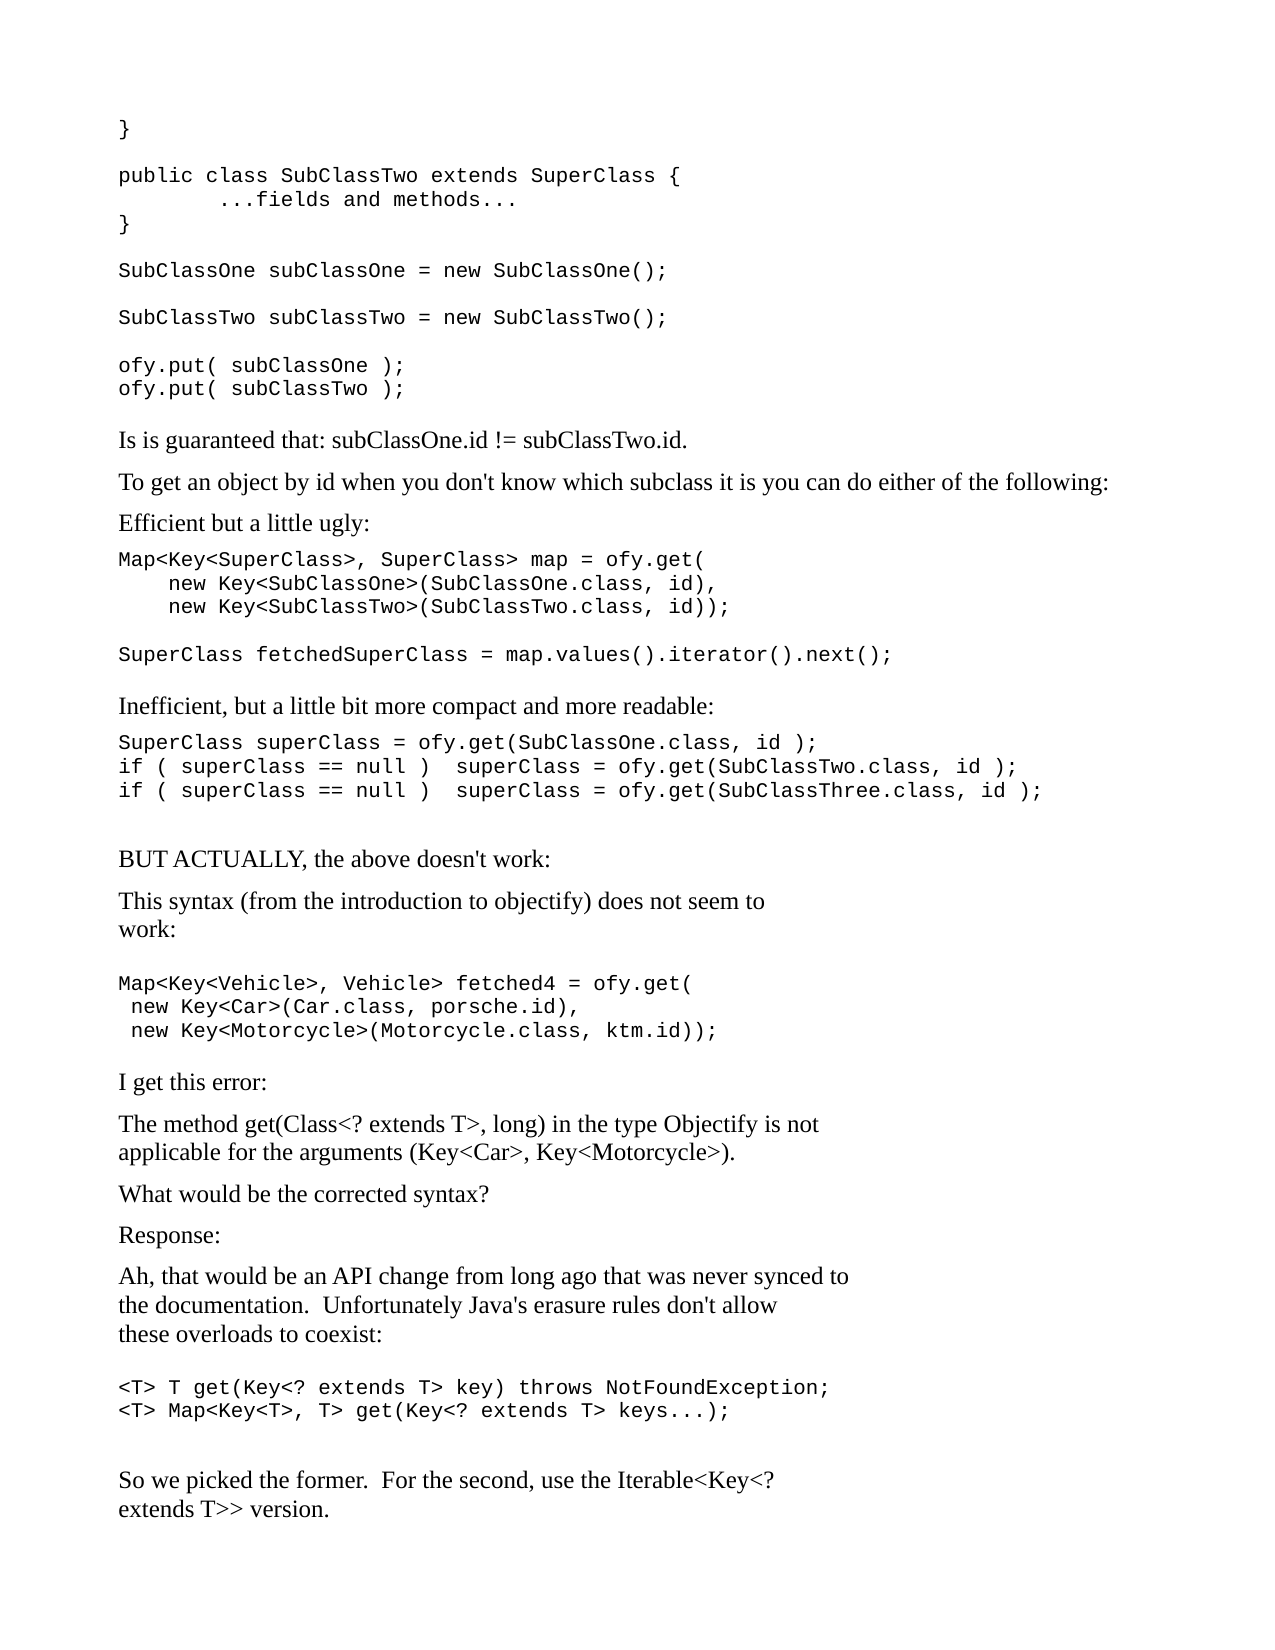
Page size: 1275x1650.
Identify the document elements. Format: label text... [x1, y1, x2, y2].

text if ( superClass == null ) superClass = ofy.get(SubClassThree.class, id ); [118, 780, 1157, 803]
text Ah, that would be an API change from long ago that was never synced to the documentation. Unfortunately Java's erasure rules don't allow these overloads to coexist: [118, 1261, 1157, 1347]
text Map<Key<Vehicle>, Vehicle> fetched4 = ofy.get( new Key<Car>(Car.class, porsche.id), new Key<Motorcycle>(Motorcycle.class, ktm.id)); [118, 973, 1157, 1044]
text Inefficient, but a little bit more compact and more readable: [118, 691, 1157, 720]
text } [118, 118, 1157, 142]
text SubClassTwo subClassTwo = new SubClassTwo(); [118, 307, 1157, 331]
text SuperClass fetchedSuperClass = map.values().iterator().next(); [118, 644, 1157, 667]
text public class SubClassTwo extends SuperClass { [118, 165, 1157, 189]
text <T> T get(Key<? extends T> key) throws NotFoundException; <T> Map<Key<T>, T> get(Key<? extends T> keys...); [118, 1377, 1157, 1424]
text Is is guaranteed that: subClassOne.id != subClassTwo.id. [118, 426, 1157, 454]
text new Key<SubClassOne>(SubClassOne.class, id), [118, 573, 1157, 597]
text ofy.put( subClassTwo ); [118, 378, 1157, 402]
text } [118, 213, 1157, 236]
text if ( superClass == null ) superClass = ofy.get(SubClassTwo.class, id ); [118, 756, 1157, 780]
text BUT ACTUALLY, the above doesn't work: [118, 844, 1157, 873]
text The method get(Class<? extends T>, long) in the type Objectify is not applicable for the arguments (Key<Car>, Key<Motorcycle>). [118, 1109, 1157, 1166]
text Map<Key<SuperClass>, SuperClass> map = ofy.get( [118, 549, 1157, 573]
text So we picked the former. For the second, use the Iterable<Key<? extends T>> version. [118, 1465, 1157, 1523]
text ofy.put( subClassOne ); [118, 354, 1157, 378]
text Response: [118, 1220, 1157, 1249]
text ...fields and methods... [118, 189, 1157, 213]
text To get an object by id when you don't know which subclass it is you can do either of the following: [118, 467, 1157, 496]
text Efficient but a little ugly: [118, 508, 1157, 537]
text SubClassOne subClassOne = new SubClassOne(); [118, 260, 1157, 284]
text I get this error: [118, 1067, 1157, 1096]
text What would be the corrected syntax? [118, 1179, 1157, 1207]
text new Key<SubClassTwo>(SubClassTwo.class, id)); [118, 597, 1157, 620]
text SuperClass superClass = ofy.get(SubClassOne.class, id ); [118, 732, 1157, 756]
text This syntax (from the introduction to objectify) does not seem to work: [118, 886, 1157, 943]
